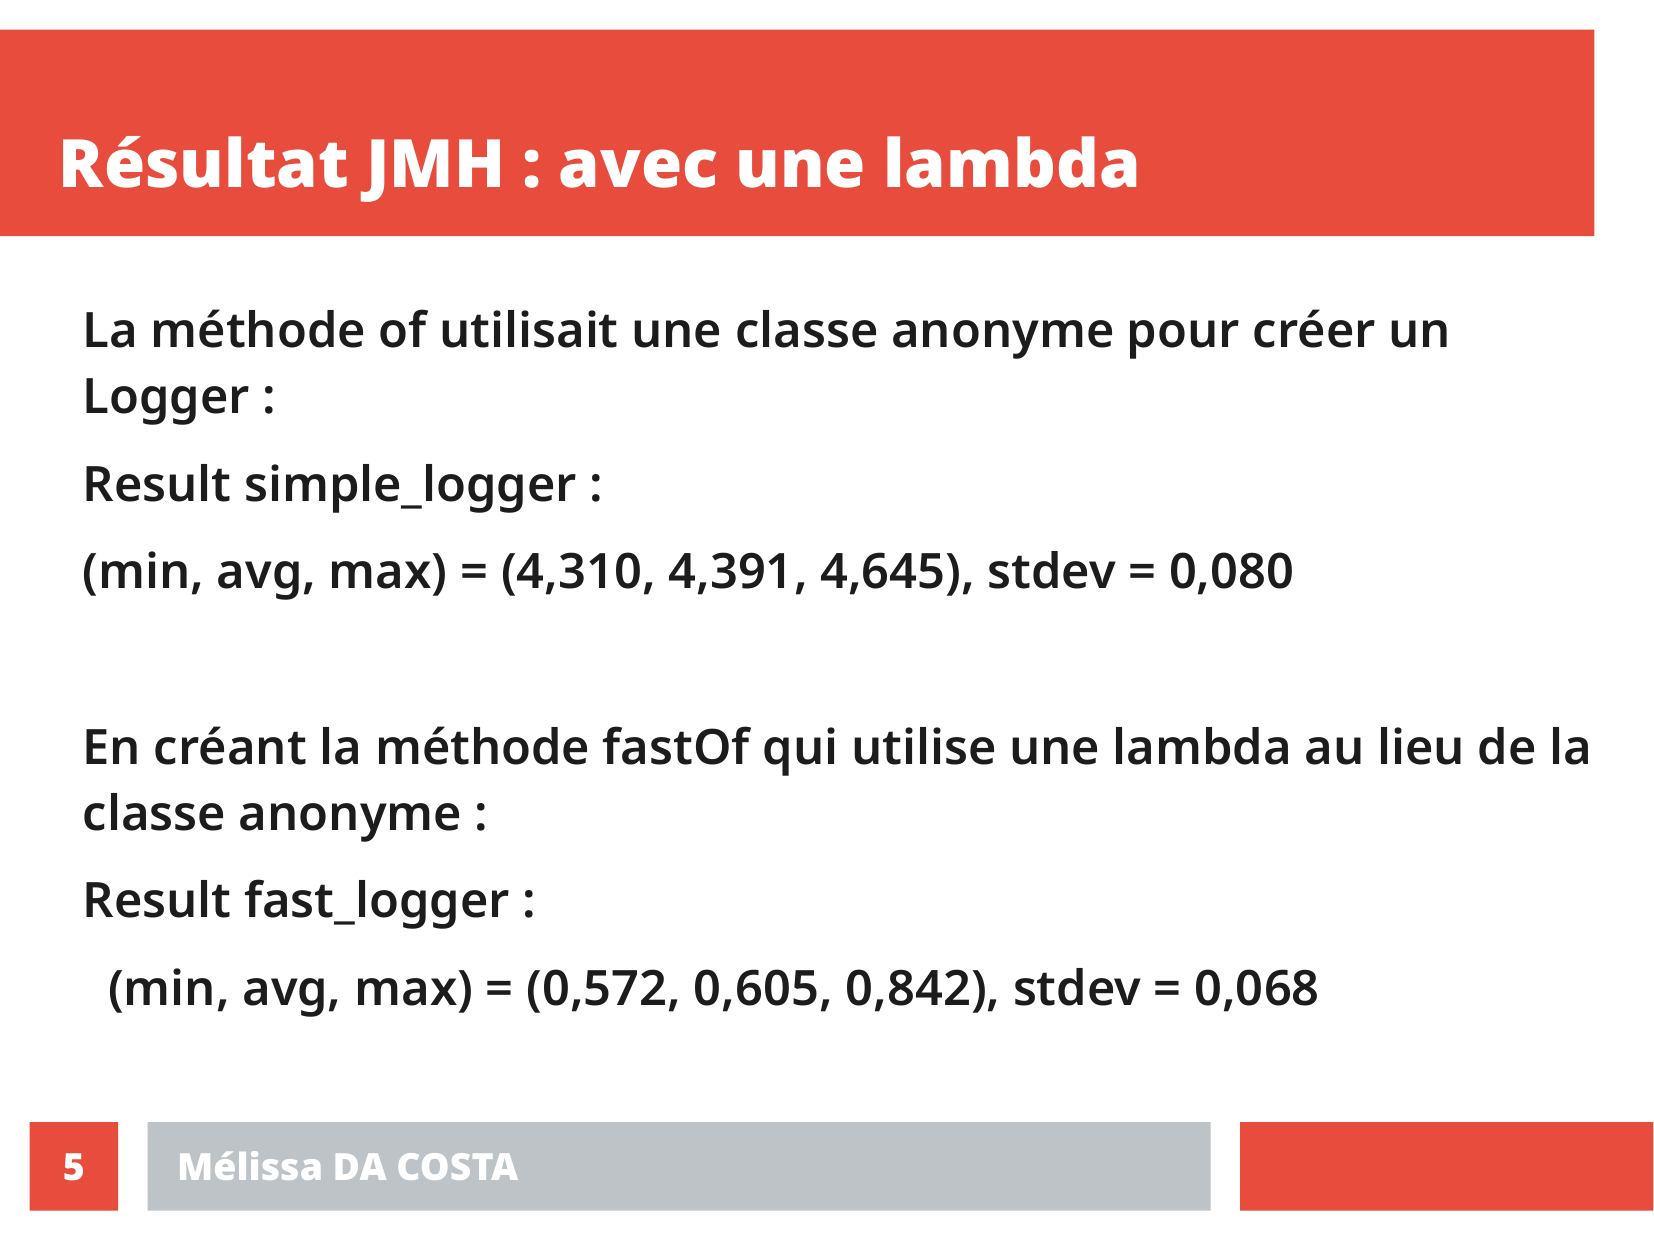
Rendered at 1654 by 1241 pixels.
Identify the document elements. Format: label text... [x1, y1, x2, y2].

list La méthode of utilisait une classe anonyme pour créer un Logger : Result simple_logger : (min, avg, max) = (4,310, 4,391, 4,645), stdev = 0,080 En créant la méthode fastOf qui utilise une lambda au lieu de la classe anonyme : Result fast_logger : (min, avg, max) = (0,572, 0,605, 0,842), stdev = 0,068 [82, 295, 1595, 1111]
title Résultat JMH : avec une lambda [59, 59, 1595, 207]
